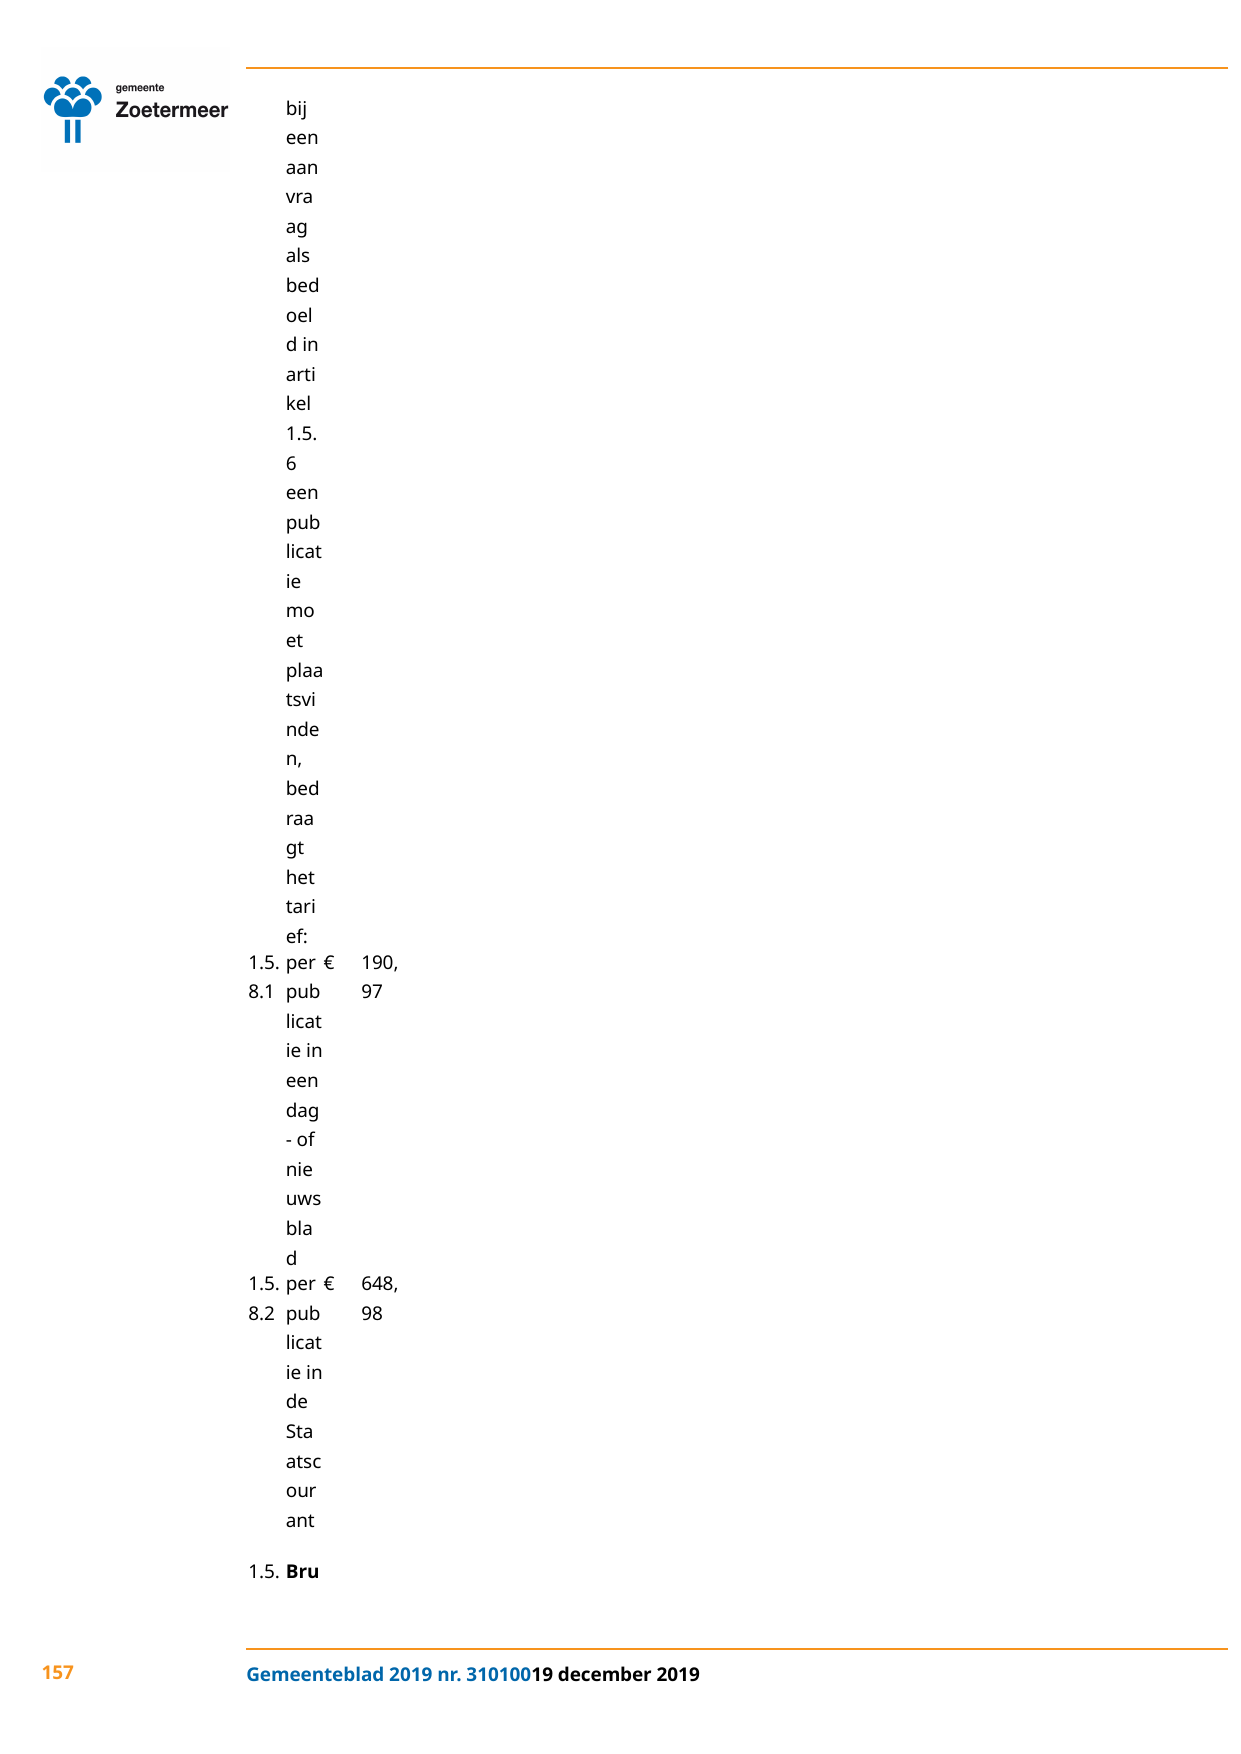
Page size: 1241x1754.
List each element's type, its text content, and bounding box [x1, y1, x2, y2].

table_cell 1.5.8.2 [248, 1270, 286, 1533]
table_cell 190,97 [361, 949, 398, 1270]
table_cell 1.5. [248, 1559, 286, 1584]
table_cell per publicatie in de Staatscourant [286, 1270, 323, 1533]
table_cell € [323, 949, 361, 1270]
table_cell per publicatie in een dag- of nieuwsblad [286, 949, 323, 1270]
table_cell [323, 95, 361, 949]
table_cell [286, 1533, 323, 1558]
table_cell [323, 1533, 361, 1558]
table_cell Bru [286, 1559, 323, 1584]
picture [41, 47, 231, 172]
table_cell € [323, 1270, 361, 1533]
table_cell [248, 1533, 286, 1558]
table_cell bij een aanvraag als bedoeld in artikel 1.5.6 een publicatie moet plaatsvinden, bedraagt het tarief: [286, 95, 323, 949]
table_cell [361, 1559, 398, 1584]
table_cell [361, 95, 398, 949]
table_cell [248, 95, 286, 949]
table_cell [323, 1559, 361, 1584]
table_cell [361, 1533, 398, 1558]
table_cell 1.5.8.1 [248, 949, 286, 1270]
table_cell 648,98 [361, 1270, 398, 1533]
